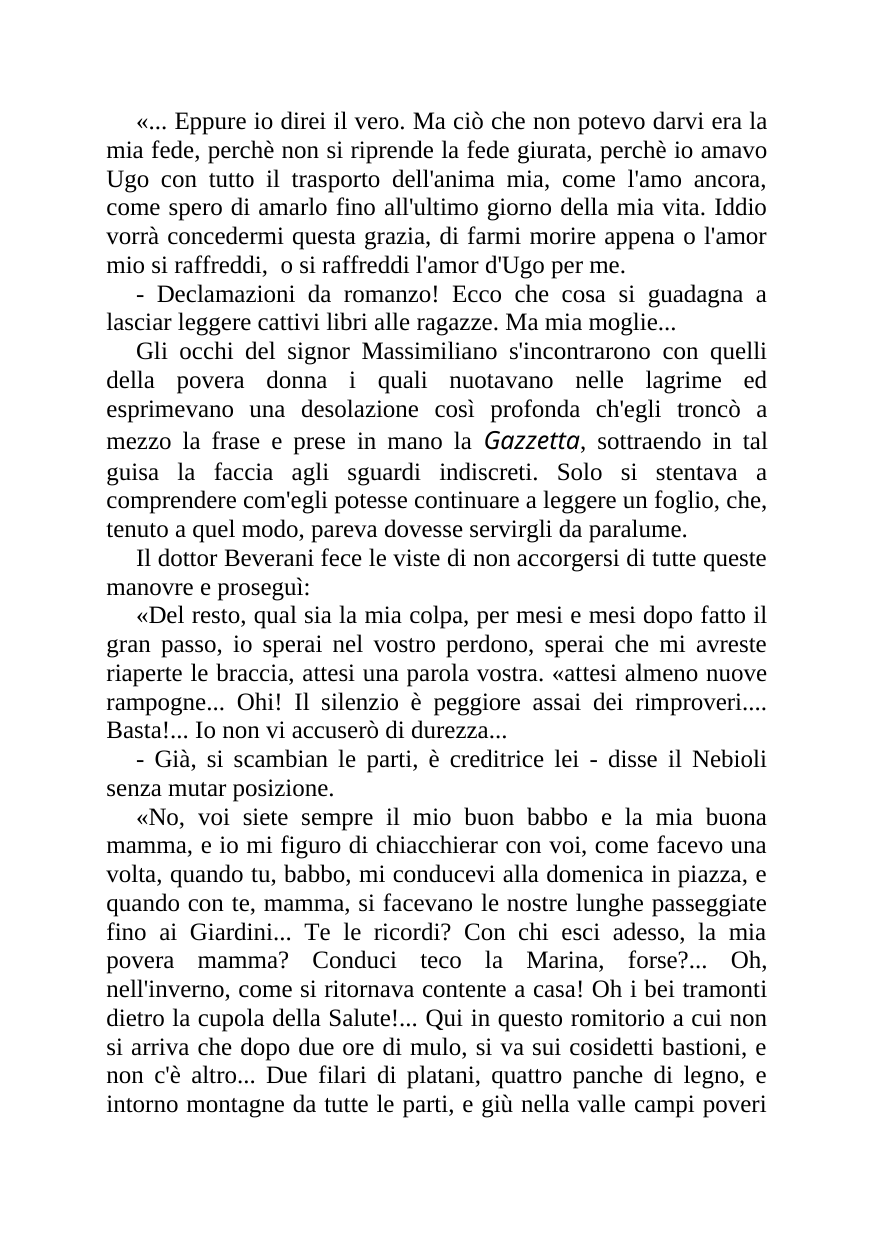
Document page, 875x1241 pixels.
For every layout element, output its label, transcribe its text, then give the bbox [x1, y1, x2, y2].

text - Declamazioni da romanzo! Ecco che cosa si guadagna a lasciar leggere cattivi libri alle ragazze. Ma mia moglie... [106, 279, 768, 336]
text «... Eppure io direi il vero. Ma ciò che non potevo darvi era la mia fede, perchè non si riprende la fede giurata, perchè io amavo Ugo con tutto il trasporto dell'anima mia, come l'amo ancora, come spero di amarlo fino all'ultimo giorno della mia vita. Iddio vorrà concedermi questa grazia, di farmi morire appena o l'amor mio si raffreddi, o si raffreddi l'amor d'Ugo per me. [106, 106, 768, 279]
text - Già, si scambian le parti, è creditrice lei - disse il Nebioli senza mutar posizione. [106, 744, 768, 802]
text Il dottor Beverani fece le viste di non accorgersi di tutte queste manovre e proseguì: [106, 543, 768, 600]
text «Del resto, qual sia la mia colpa, per mesi e mesi dopo fatto il gran passo, io sperai nel vostro perdono, sperai che mi avreste riaperte le braccia, attesi una parola vostra. «attesi almeno nuove rampogne... Ohi! Il silenzio è peggiore assai dei rimproveri.... Basta!... Io non vi accuserò di durezza... [106, 600, 768, 744]
text «No, voi siete sempre il mio buon babbo e la mia buona mamma, e io mi figuro di chiacchierar con voi, come facevo una volta, quando tu, babbo, mi conducevi alla domenica in piazza, e quando con te, mamma, si facevano le nostre lunghe passeggiate fino ai Giardini... Te le ricordi? Con chi esci adesso, la mia povera mamma? Conduci teco la Marina, forse?... Oh, nell'inverno, come si ritornava contente a casa! Oh i bei tramonti dietro la cupola della Salute!... Qui in questo romitorio a cui non si arriva che dopo due ore di mulo, si va sui cosidetti bastioni, e non c'è altro... Due filari di platani, quattro panche di legno, e intorno montagne da tutte le parti, e giù nella valle campi poveri [106, 802, 768, 1118]
text Gli occhi del signor Massimiliano s'incontrarono con quelli della povera donna i quali nuotavano nelle lagrime ed esprimevano una desolazione così profonda ch'egli troncò a mezzo la frase e prese in mano la Gazzetta, sottraendo in tal guisa la faccia agli sguardi indiscreti. Solo si stentava a comprendere com'egli potesse continuare a leggere un foglio, che, tenuto a quel modo, pareva dovesse servirgli da paralume. [106, 336, 768, 543]
